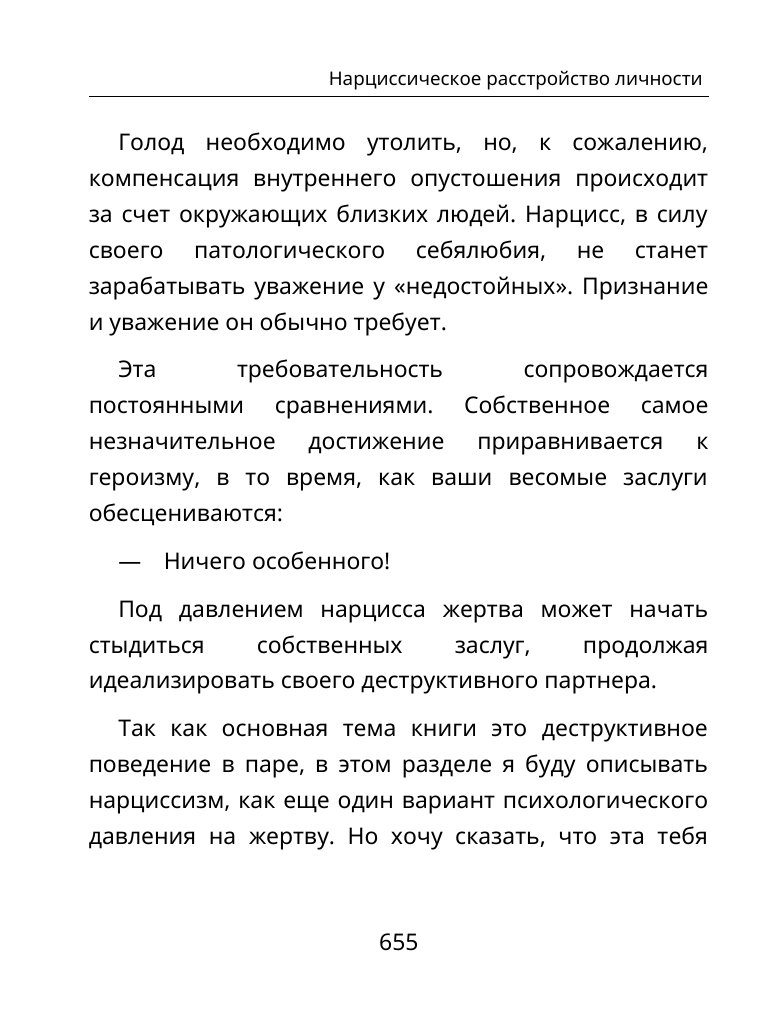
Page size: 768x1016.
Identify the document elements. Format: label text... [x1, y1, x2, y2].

text Так как основная тема книги это деструктивное поведение в паре, в этом разделе я буду описывать нарциссизм, как еще один вариант психологического давления на жертву. Но хочу сказать, что эта тебя [88, 712, 709, 851]
text Эта требовательность сопровождается постоянными сравнениями. Собственное самое незначительное достижение приравнивается к героизму, в то время, как ваши весомые заслуги обесцениваются: [88, 353, 709, 528]
text Под давлением нарцисса жертва может начать стыдиться собственных заслуг, продолжая идеализировать своего деструктивного партнера. [88, 593, 709, 696]
list Ничего особенного! [88, 545, 709, 576]
text Голод необходимо утолить, но, к сожалению, компенсация внутреннего опустошения происходит за счет окружающих близких людей. Нарцисс, в силу своего патологического себялюбия, не станет зарабатывать уважение у «недостойных». Признание и уважение он обычно требует. [88, 126, 709, 337]
